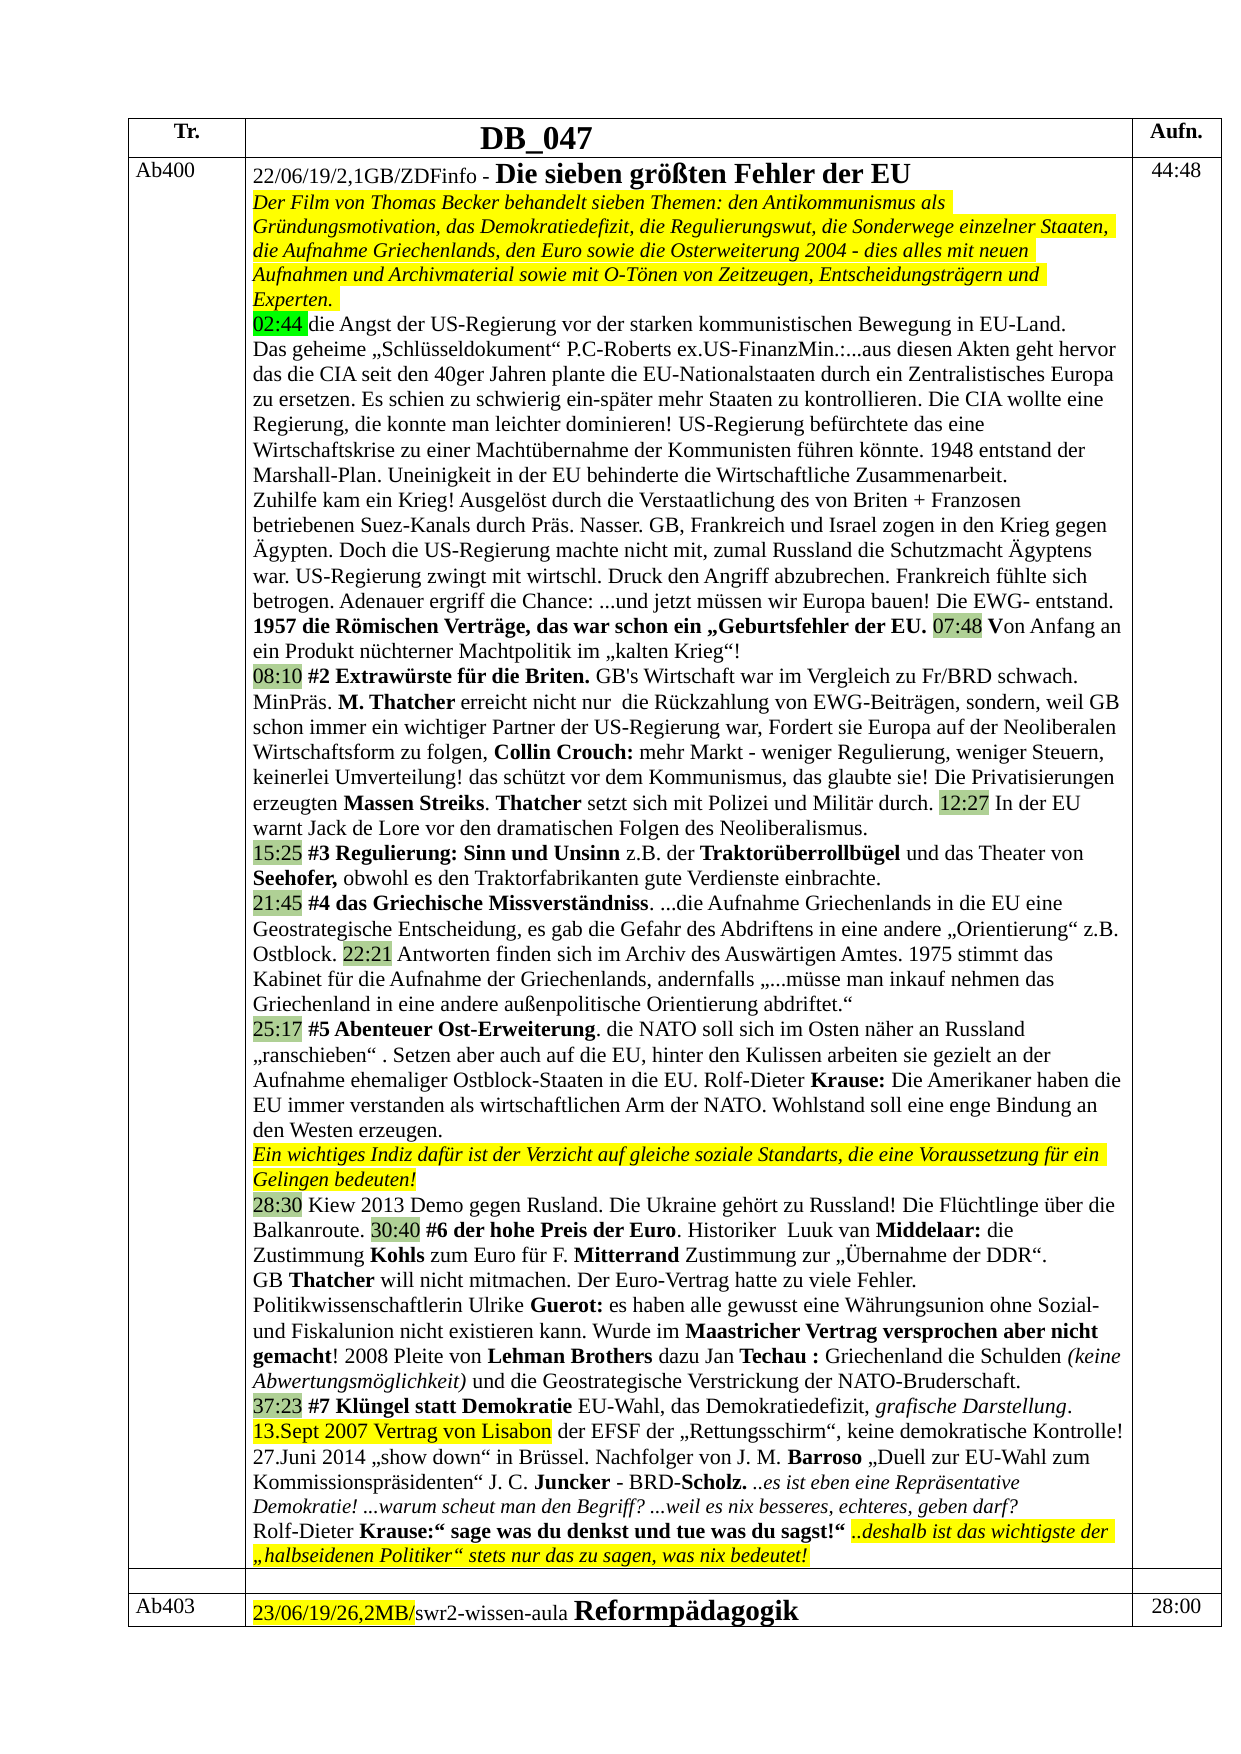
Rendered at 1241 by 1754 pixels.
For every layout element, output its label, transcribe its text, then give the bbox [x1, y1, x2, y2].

table_cell [129, 1569, 245, 1593]
table_cell 22/06/19/2,1GB/ZDFinfo - Die sieben größten Fehler der EU Der Film von Thomas Becker behandelt sieben Themen: den Antikommunismus als Gründungsmotivation, das Demokratiedefizit, die Regulierungswut, die Sonderwege einzelner Staaten, die Aufnahme Griechenlands, den Euro sowie die Osterweiterung 2004 - dies alles mit neuen Aufnahmen und Archivmaterial sowie mit O-Tönen von Zeitzeugen, Entscheidungsträgern und Experten. 02:44 die Angst der US-Regierung vor der starken kommunistischen Bewegung in EU-Land. Das geheime „Schlüsseldokument“ P.C-Roberts ex.US-FinanzMin.:...aus diesen Akten geht hervor das die CIA seit den 40ger Jahren plante die EU-Nationalstaaten durch ein Zentralistisches Europa zu ersetzen. Es schien zu schwierig ein-später mehr Staaten zu kontrollieren. Die CIA wollte eine Regierung, die konnte man leichter dominieren! US-Regierung befürchtete das eine Wirtschaftskrise zu einer Machtübernahme der Kommunisten führen könnte. 1948 entstand der Marshall-Plan. Uneinigkeit in der EU behinderte die Wirtschaftliche Zusammenarbeit. Zuhilfe kam ein Krieg! Ausgelöst durch die Verstaatlichung des von Briten + Franzosen betriebenen Suez-Kanals durch Präs. Nasser. GB, Frankreich und Israel zogen in den Krieg gegen Ägypten. Doch die US-Regierung machte nicht mit, zumal Russland die Schutzmacht Ägyptens war. US-Regierung zwingt mit wirtschl. Druck den Angriff abzubrechen. Frankreich fühlte sich betrogen. Adenauer ergriff die Chance: ...und jetzt müssen wir Europa bauen! Die EWG- entstand. 1957 die Römischen Verträge, das war schon ein „Geburtsfehler der EU. 07:48 Von Anfang an ein Produkt nüchterner Machtpolitik im „kalten Krieg“! 08:10 #2 Extrawürste für die Briten. GB's Wirtschaft war im Vergleich zu Fr/BRD schwach. MinPräs. M. Thatcher erreicht nicht nur die Rückzahlung von EWG-Beiträgen, sondern, weil GB schon immer ein wichtiger Partner der US-Regierung war, Fordert sie Europa auf der Neoliberalen Wirtschaftsform zu folgen, Collin Crouch: mehr Markt - weniger Regulierung, weniger Steuern, keinerlei Umverteilung! das schützt vor dem Kommunismus, das glaubte sie! Die Privatisierungen erzeugten Massen Streiks. Thatcher setzt sich mit Polizei und Militär durch. 12:27 In der EU warnt Jack de Lore vor den dramatischen Folgen des Neoliberalismus. 15:25 #3 Regulierung: Sinn und Unsinn z.B. der Traktorüberrollbügel und das Theater von Seehofer, obwohl es den Traktorfabrikanten gute Verdienste einbrachte. 21:45 #4 das Griechische Missverständniss. ...die Aufnahme Griechenlands in die EU eine Geostrategische Entscheidung, es gab die Gefahr des Abdriftens in eine andere „Orientierung“ z.B. Ostblock. 22:21 Antworten finden sich im Archiv des Auswärtigen Amtes. 1975 stimmt das Kabinet für die Aufnahme der Griechenlands, andernfalls „...müsse man inkauf nehmen das Griechenland in eine andere außenpolitische Orientierung abdriftet.“ 25:17 #5 Abenteuer Ost-Erweiterung. die NATO soll sich im Osten näher an Russland „ranschieben“ . Setzen aber auch auf die EU, hinter den Kulissen arbeiten sie gezielt an der Aufnahme ehemaliger Ostblock-Staaten in die EU. Rolf-Dieter Krause: Die Amerikaner haben die EU immer verstanden als wirtschaftlichen Arm der NATO. Wohlstand soll eine enge Bindung an den Westen erzeugen. Ein wichtiges Indiz dafür ist der Verzicht auf gleiche soziale Standarts, die eine Voraussetzung für ein Gelingen bedeuten! 28:30 Kiew 2013 Demo gegen Rusland. Die Ukraine gehört zu Russland! Die Flüchtlinge über die Balkanroute. 30:40 #6 der hohe Preis der Euro. Historiker Luuk van Middelaar: die Zustimmung Kohls zum Euro für F. Mitterrand Zustimmung zur „Übernahme der DDR“. GB Thatcher will nicht mitmachen. Der Euro-Vertrag hatte zu viele Fehler. Politikwissenschaftlerin Ulrike Guerot: es haben alle gewusst eine Währungsunion ohne Sozial- und Fiskalunion nicht existieren kann. Wurde im Maastricher Vertrag versprochen aber nicht gemacht! 2008 Pleite von Lehman Brothers dazu Jan Techau : Griechenland die Schulden (keine Abwertungsmöglichkeit) und die Geostrategische Verstrickung der NATO-Bruderschaft. 37:23 #7 Klüngel statt Demokratie EU-Wahl, das Demokratiedefizit, grafische Darstellung. 13.Sept 2007 Vertrag von Lisabon der EFSF der „Rettungsschirm“, keine demokratische Kontrolle! 27.Juni 2014 „show down“ in Brüssel. Nachfolger von J. M. Barroso „Duell zur EU-Wahl zum Kommissionspräsidenten“ J. C. Juncker - BRD-Scholz. ..es ist eben eine Repräsentative Demokratie! ...warum scheut man den Begriff? ...weil es nix besseres, echteres, geben darf? Rolf-Dieter Krause:“ sage was du denkst und tue was du sagst!“ ..deshalb ist das wichtigste der „halbseidenen Politiker“ stets nur das zu sagen, was nix bedeutet! [246, 158, 1132, 1567]
table_cell 28:00 [1133, 1594, 1221, 1626]
table_cell 23/06/19/26,2MB/swr2-wissen-aula Reformpädagogik [246, 1594, 1132, 1626]
table_header ­Tr. [129, 119, 245, 157]
table_cell [246, 1569, 1132, 1593]
table_cell Ab400 [129, 158, 245, 1567]
table_cell [1133, 1569, 1221, 1593]
table_cell 44:48 [1133, 158, 1221, 1567]
table_cell Ab403 [129, 1594, 245, 1626]
table_header DB_047 [246, 119, 1132, 157]
table_header Aufn. [1133, 119, 1221, 157]
